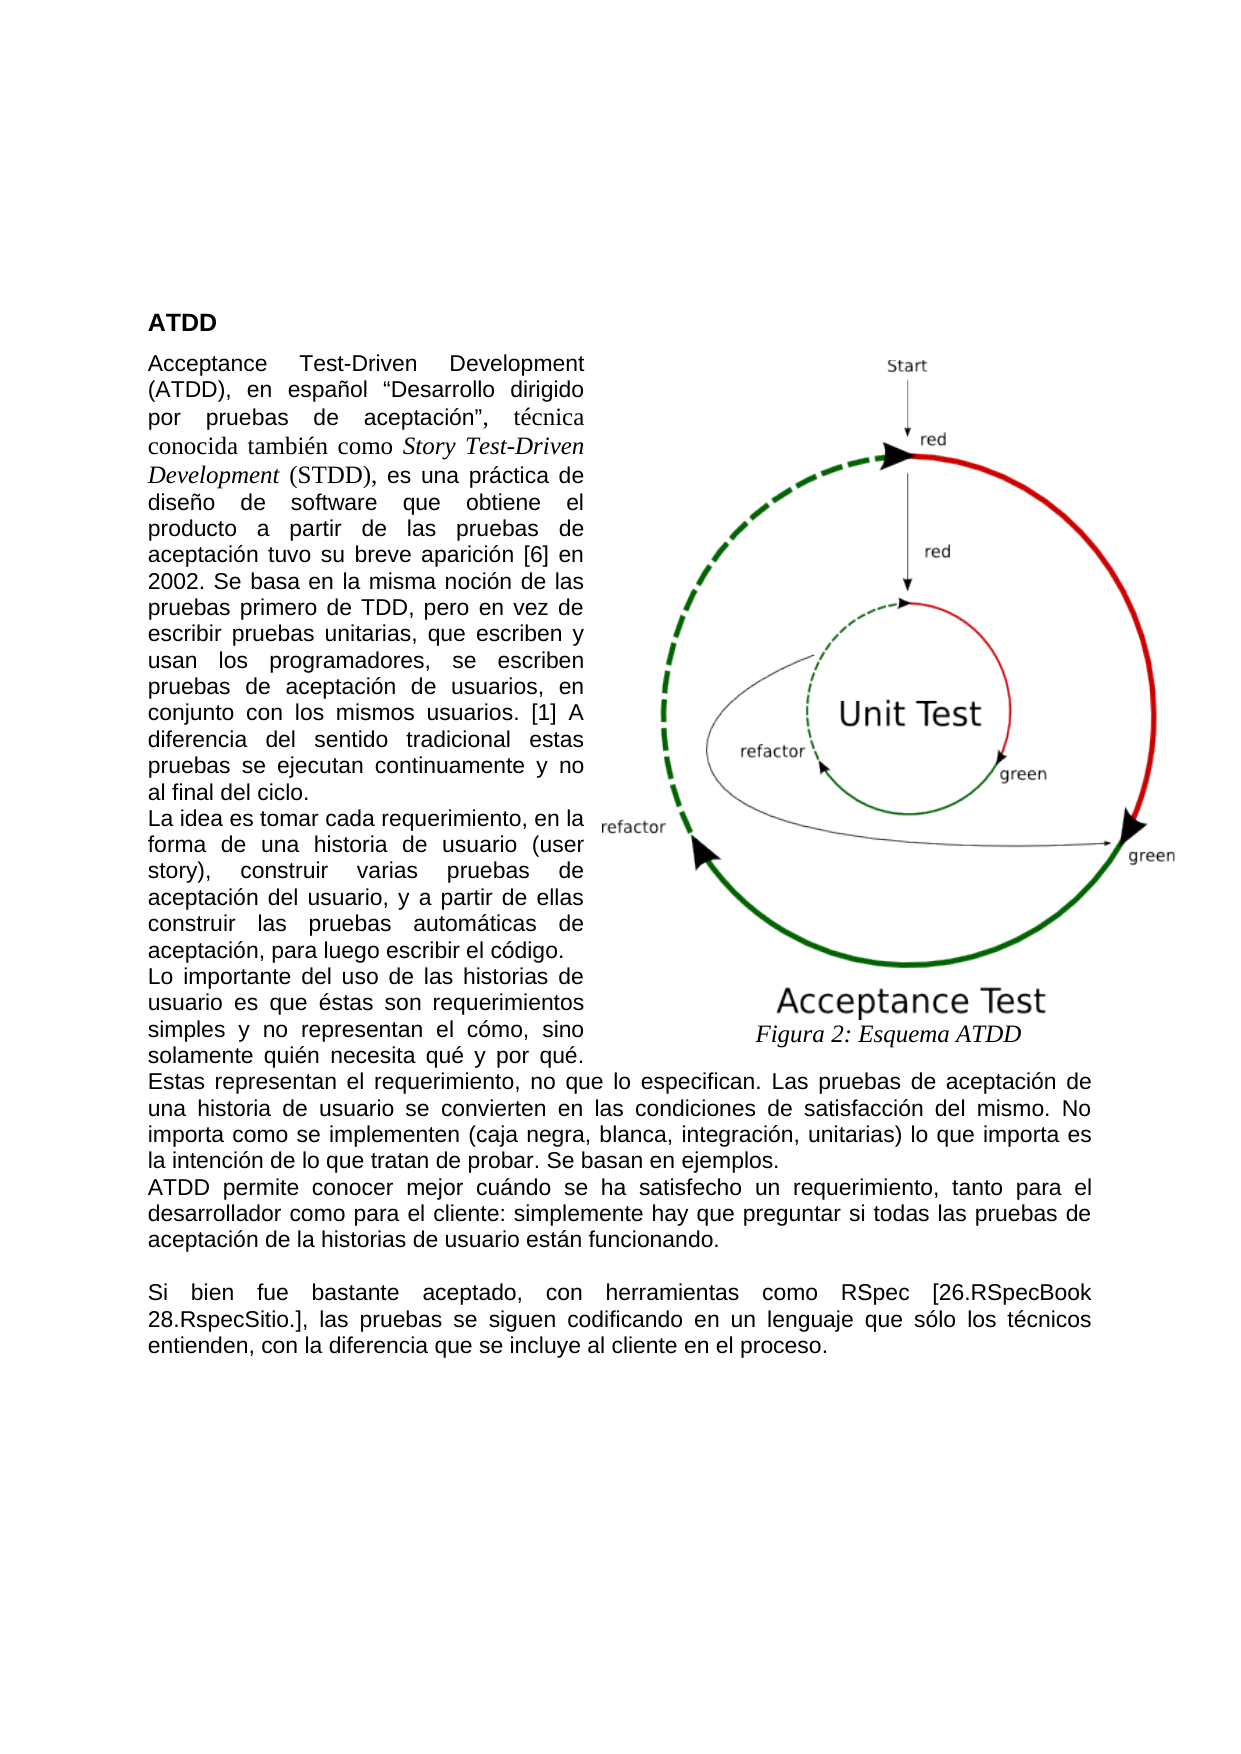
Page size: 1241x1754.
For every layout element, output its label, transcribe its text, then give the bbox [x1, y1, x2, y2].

picture [602, 360, 1175, 1020]
text Acceptance Test-Driven Development (ATDD), en español “Desarrollo dirigido por pruebas de aceptación”, técnica conocida también como Story Test-Driven Development (STDD), es una práctica de diseño de software que obtiene el producto a partir de las pruebas de aceptación tuvo su breve aparición [6] en 2002. Se basa en la misma noción de las pruebas primero de TDD, pero en vez de escribir pruebas unitarias, que escriben y usan los programadores, se escriben pruebas de aceptación de usuarios, en conjunto con los mismos usuarios. [1] A diferencia del sentido tradicional estas pruebas se ejecutan continuamente y no al final del ciclo. [148, 347, 1174, 805]
subtitle ATDD [148, 308, 1093, 337]
text La idea es tomar cada requerimiento, en la forma de una historia de usuario (user story), construir varias pruebas de aceptación del usuario, y a partir de ellas construir las pruebas automáticas de aceptación, para luego escribir el código. [148, 805, 602, 963]
text Figura 2: Esquema ATDD [602, 1020, 1174, 1048]
text Lo importante del uso de las historias de usuario es que éstas son requerimientos simples y no representan el cómo, sino solamente quién necesita qué y por qué. Estas representan el requerimiento, no que lo especifican. Las pruebas de aceptación de una historia de usuario se convierten en las condiciones de satisfacción del mismo. No importa como se implementen (caja negra, blanca, integración, unitarias) lo que importa es la intención de lo que tratan de probar. Se basan en ejemplos. [148, 963, 1093, 1174]
text ATDD permite conocer mejor cuándo se ha satisfecho un requerimiento, tanto para el desarrollador como para el cliente: simplemente hay que preguntar si todas las pruebas de aceptación de la historias de usuario están funcionando. [148, 1174, 1093, 1253]
text Si bien fue bastante aceptado, con herramientas como RSpec [26.RSpecBook 28.RspecSitio.], las pruebas se siguen codificando en un lenguaje que sólo los técnicos entienden, con la diferencia que se incluye al cliente en el proceso. [148, 1279, 1093, 1358]
